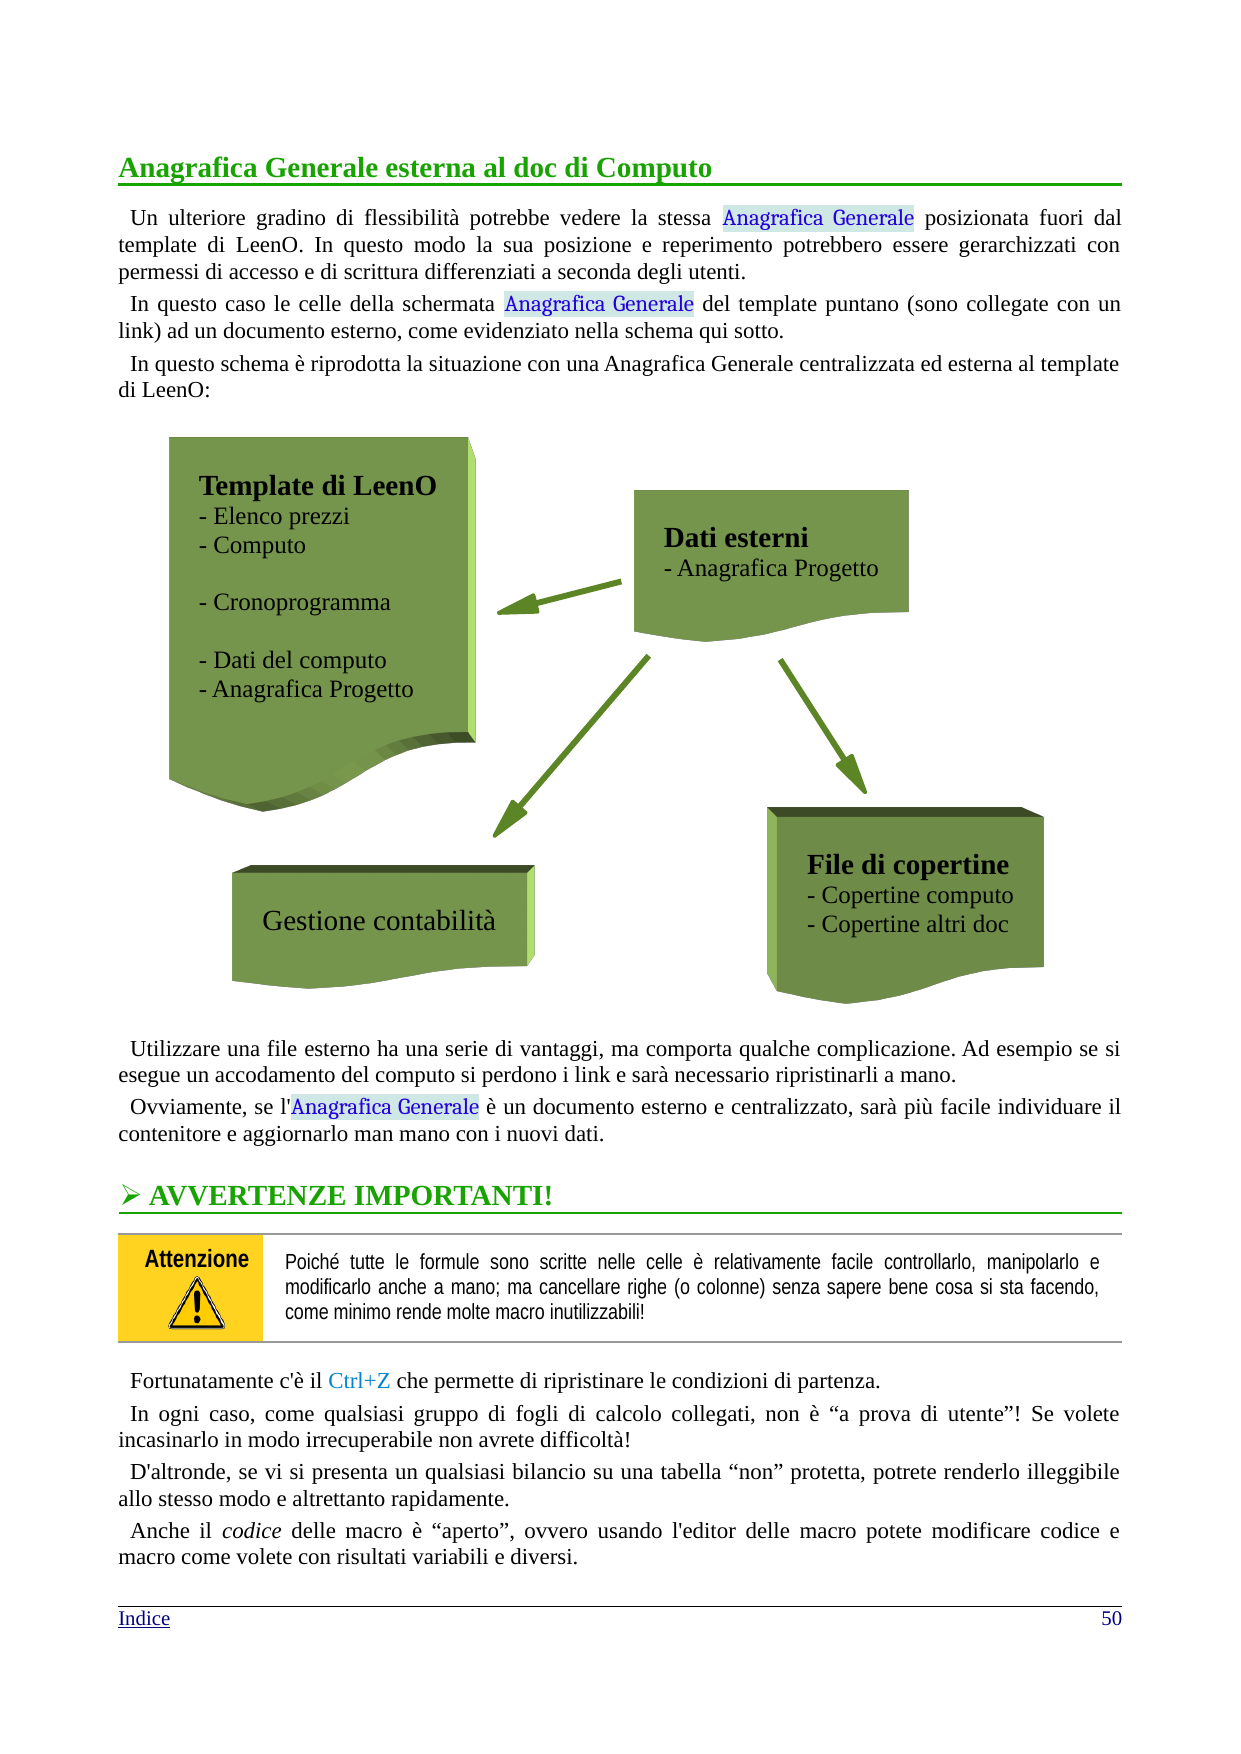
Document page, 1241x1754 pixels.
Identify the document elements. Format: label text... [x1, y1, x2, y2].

table_header [118, 408, 1122, 1034]
picture [164, 1272, 229, 1333]
table_header Poiché tutte le formule sono scritte nelle celle è relativamente facile controllarlo, manipolarlo e modificarlo anche a mano; ma cancellare righe (o colonne) senza sapere bene cosa si sta facendo, come minimo rende molte macro inutilizzabili! [264, 1235, 1122, 1341]
table_header Attenzione [118, 1235, 263, 1341]
text Anche il codice delle macro è “aperto”, ovvero usando l'editor delle macro potete modificare codice e macro come volete con risultati variabili e diversi. [118, 1517, 1122, 1570]
text Utilizzare una file esterno ha una serie di vantaggi, ma comporta qualche complicazione. Ad esempio se si esegue un accodamento del computo si perdono i link e sarà necessario ripristinarli a mano. [118, 1034, 1122, 1087]
text Ovviamente, se l'Anagrafica Generale è un documento esterno e centralizzato, sarà più facile individuare il contenitore e aggiornarlo man mano con i nuovi dati. [118, 1093, 1122, 1147]
text In questo schema è riprodotta la situazione con una Anagrafica Generale centralizzata ed esterna al template di LeenO: [118, 349, 1122, 402]
subtitle AVVERTENZE IMPORTANTI! [119, 1178, 1122, 1212]
text D'altronde, se vi si presenta un qualsiasi bilancio su una tabella “non” protetta, potrete renderlo illeggibile allo stesso modo e altrettanto rapidamente. [118, 1458, 1122, 1511]
subtitle Anagrafica Generale esterna al doc di Computo [118, 150, 1122, 183]
text In ogni caso, come qualsiasi gruppo di fogli di calcolo collegati, non è “a prova di utente”! Se volete incasinarlo in modo irrecuperabile non avrete difficoltà! [118, 1400, 1122, 1452]
text In questo caso le celle della schermata Anagrafica Generale del template puntano (sono collegate con un link) ad un documento esterno, come evidenziato nella schema qui sotto. [118, 290, 1122, 344]
text Fortunatamente c'è il Ctrl+Z che permette di ripristinare le condizioni di partenza. [118, 1367, 1122, 1394]
text Un ulteriore gradino di flessibilità potrebbe vedere la stessa Anagrafica Generale posizionata fuori dal template di LeenO. In questo modo la sua posizione e reperimento potrebbero essere gerarchizzati con permessi di accesso e di scrittura differenziati a seconda degli utenti. [118, 204, 1122, 284]
